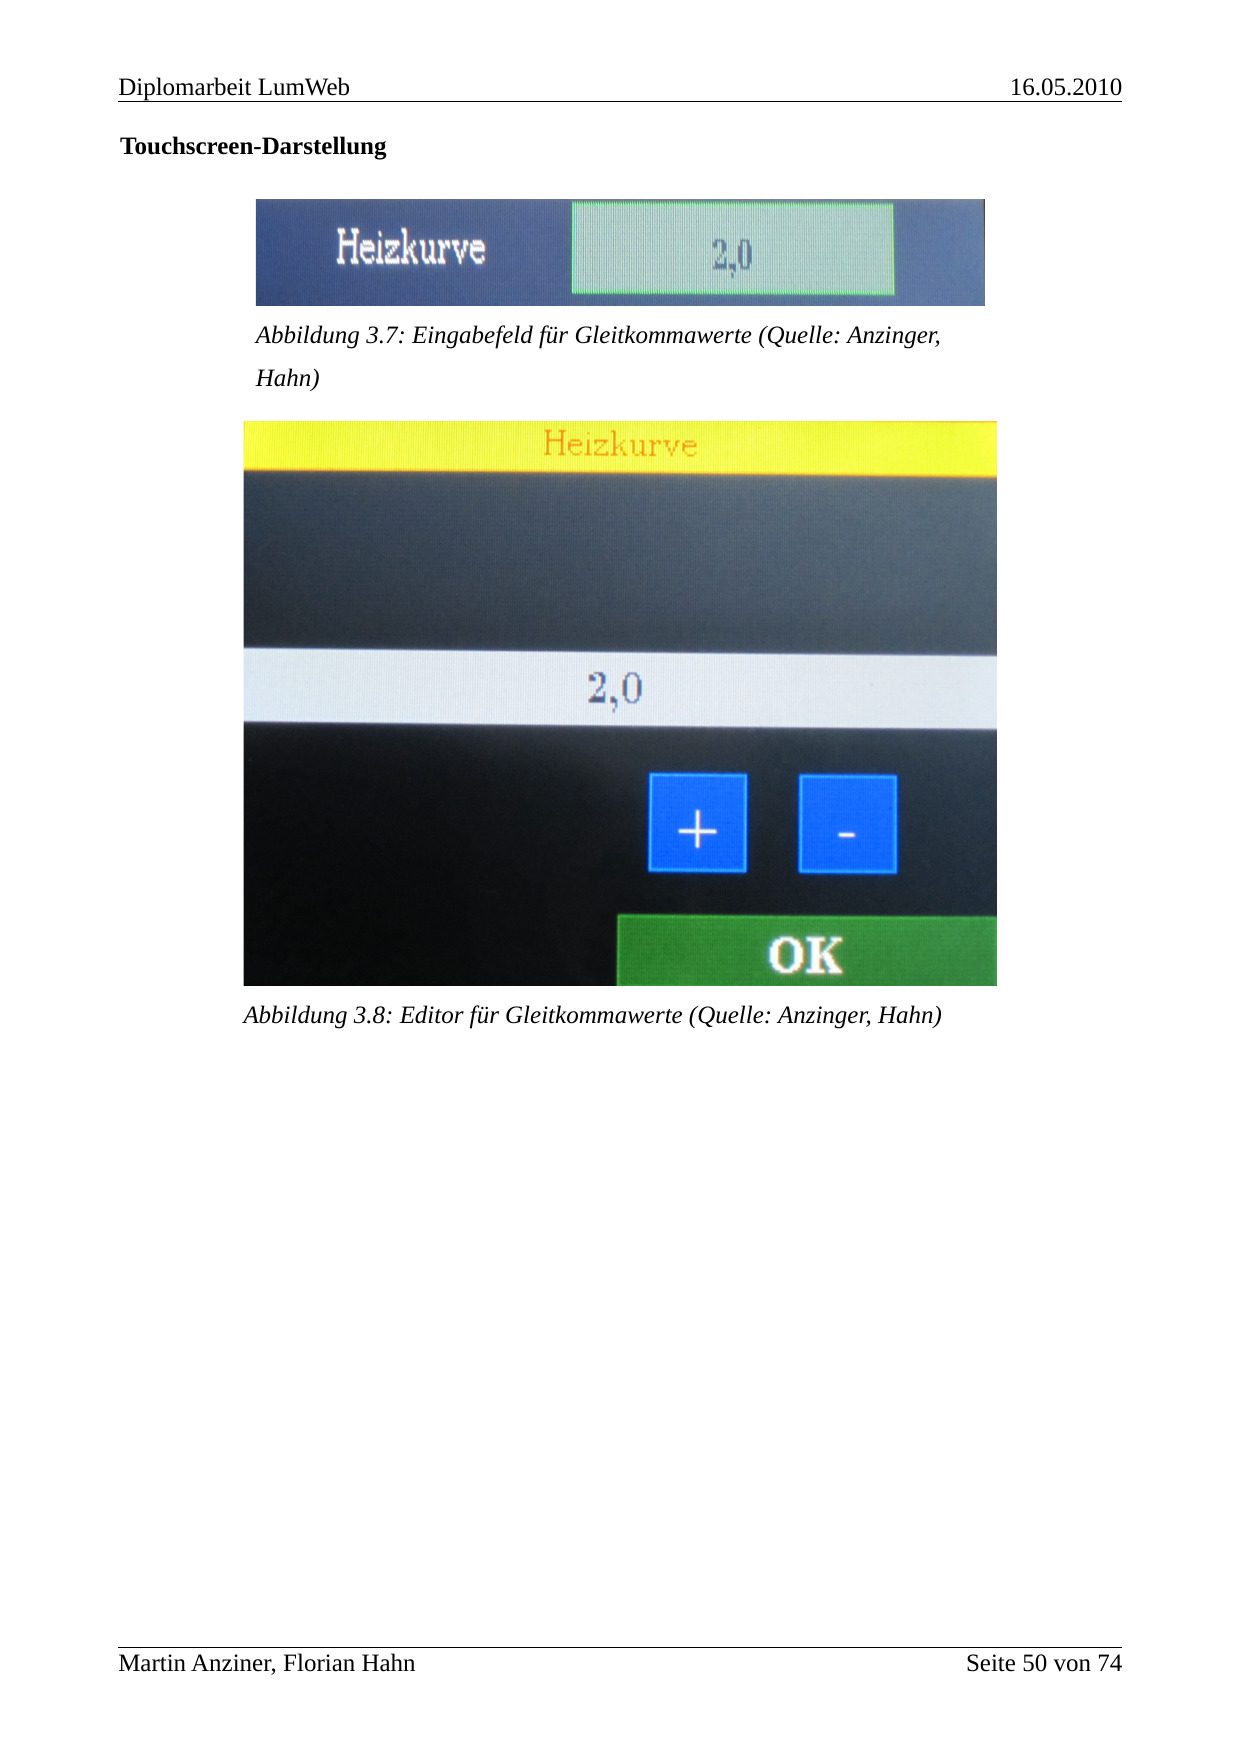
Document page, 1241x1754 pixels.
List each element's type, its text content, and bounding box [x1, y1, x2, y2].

picture [243, 421, 997, 986]
subtitle Touchscreen-Darstellung [0, 131, 1122, 160]
picture [255, 199, 985, 215]
text Abbildung 3.8: Editor für Gleitkommawerte (Quelle: Anzinger, Hahn) [243, 986, 997, 1028]
text Abbildung 3.7: Eingabefeld für Gleitkommawerte (Quelle: Anzinger, Hahn) [256, 215, 984, 392]
